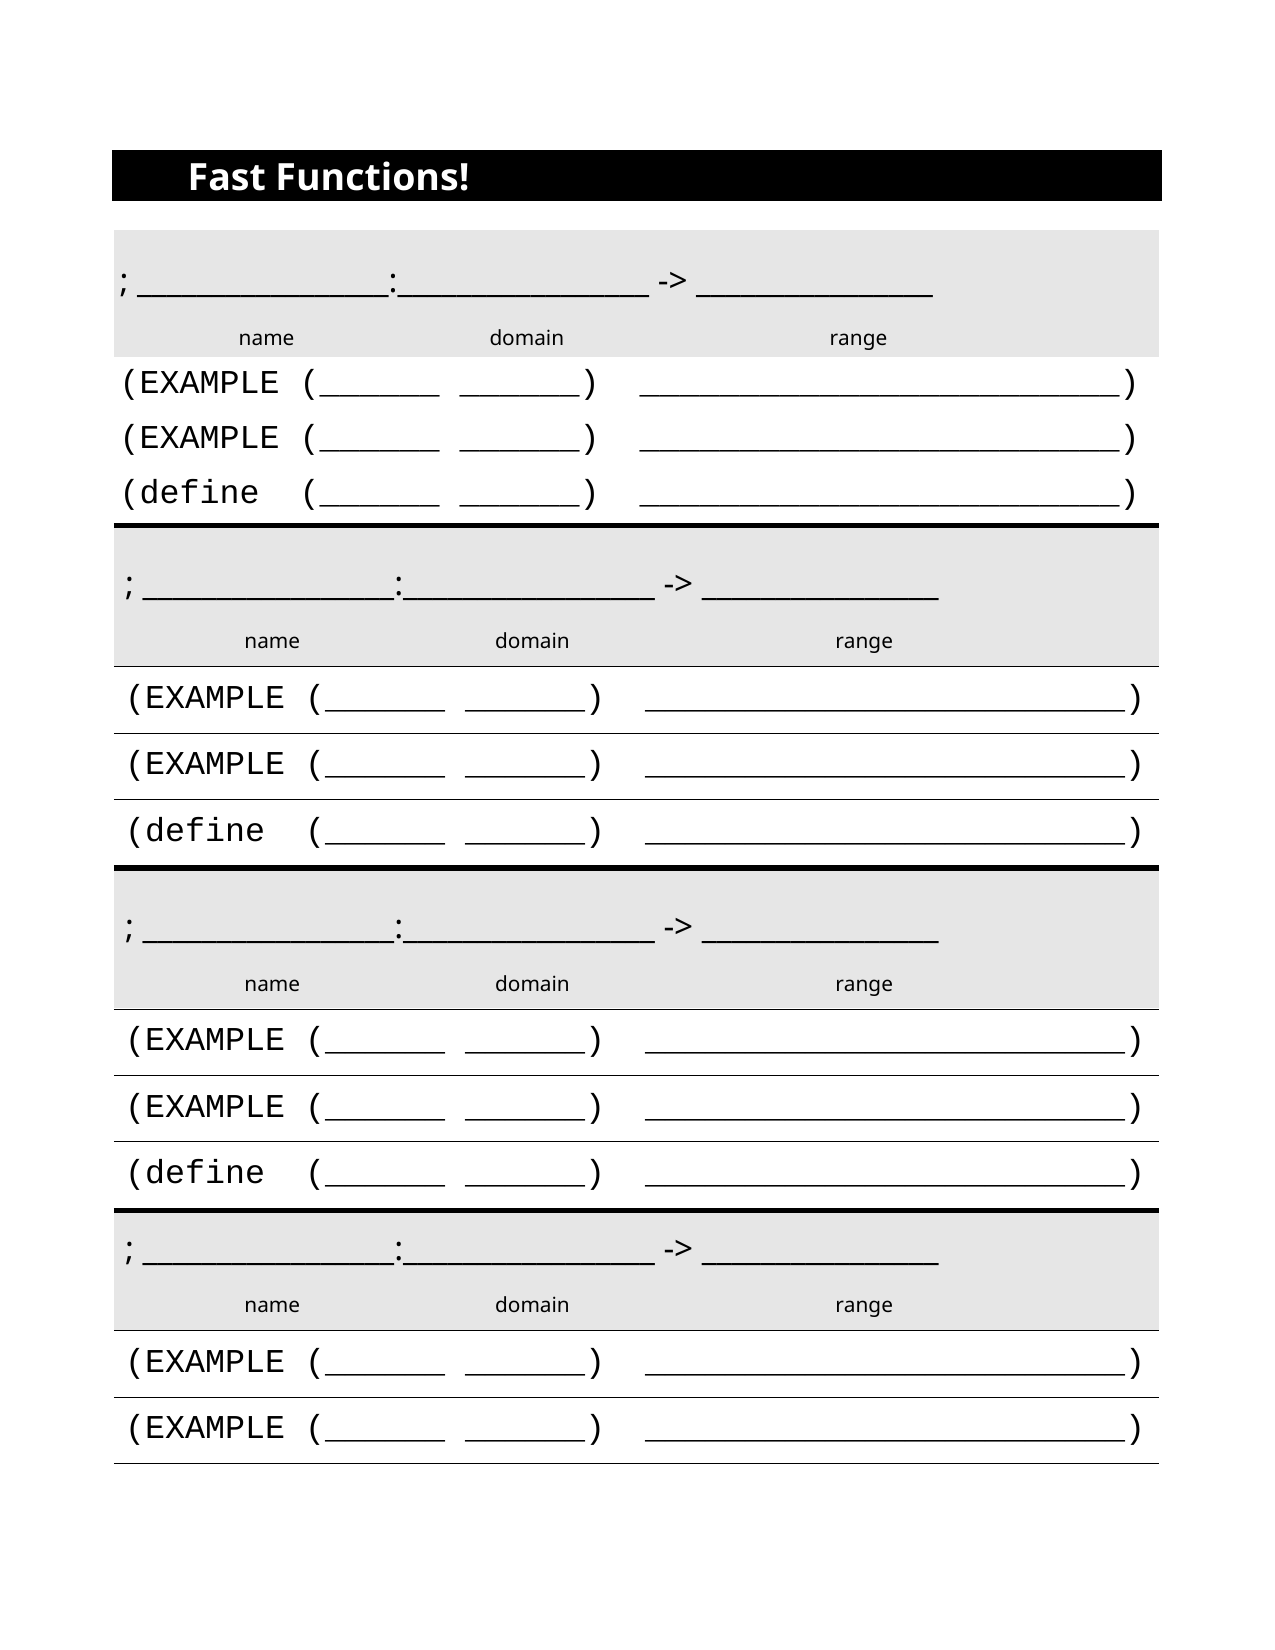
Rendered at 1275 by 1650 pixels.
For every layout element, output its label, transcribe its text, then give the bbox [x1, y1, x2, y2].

table_cell ; _________________:_________________ -> ________________ name domain range [114, 528, 1159, 666]
table_cell (define (______ ______) ________________________) [114, 468, 1159, 523]
table_cell (EXAMPLE (______ ______) ________________________) [114, 1010, 1159, 1075]
subtitle Fast Functions! [112, 150, 1162, 201]
table_cell ; _________________:_________________ -> ________________ name domain range [114, 871, 1159, 1008]
table_cell (EXAMPLE (______ ______) ________________________) [114, 1331, 1159, 1397]
table_cell (EXAMPLE (______ ______) ________________________) [114, 734, 1159, 799]
table_cell (EXAMPLE (______ ______) ________________________) [114, 357, 1159, 412]
table_cell (EXAMPLE (______ ______) ________________________) [114, 1398, 1159, 1463]
table_cell (EXAMPLE (______ ______) ________________________) [114, 1076, 1159, 1141]
table_cell (EXAMPLE (______ ______) ________________________) [114, 667, 1159, 732]
table_cell (EXAMPLE (______ ______) ________________________) [114, 412, 1159, 467]
table_cell (define (______ ______) ________________________) [114, 1142, 1159, 1208]
table_header ; _________________:_________________ -> ________________ name domain range [114, 230, 1159, 357]
table_cell (define (______ ______) ________________________) [114, 800, 1159, 865]
table_cell ; _________________:_________________ -> ________________ name domain range [114, 1213, 1159, 1330]
